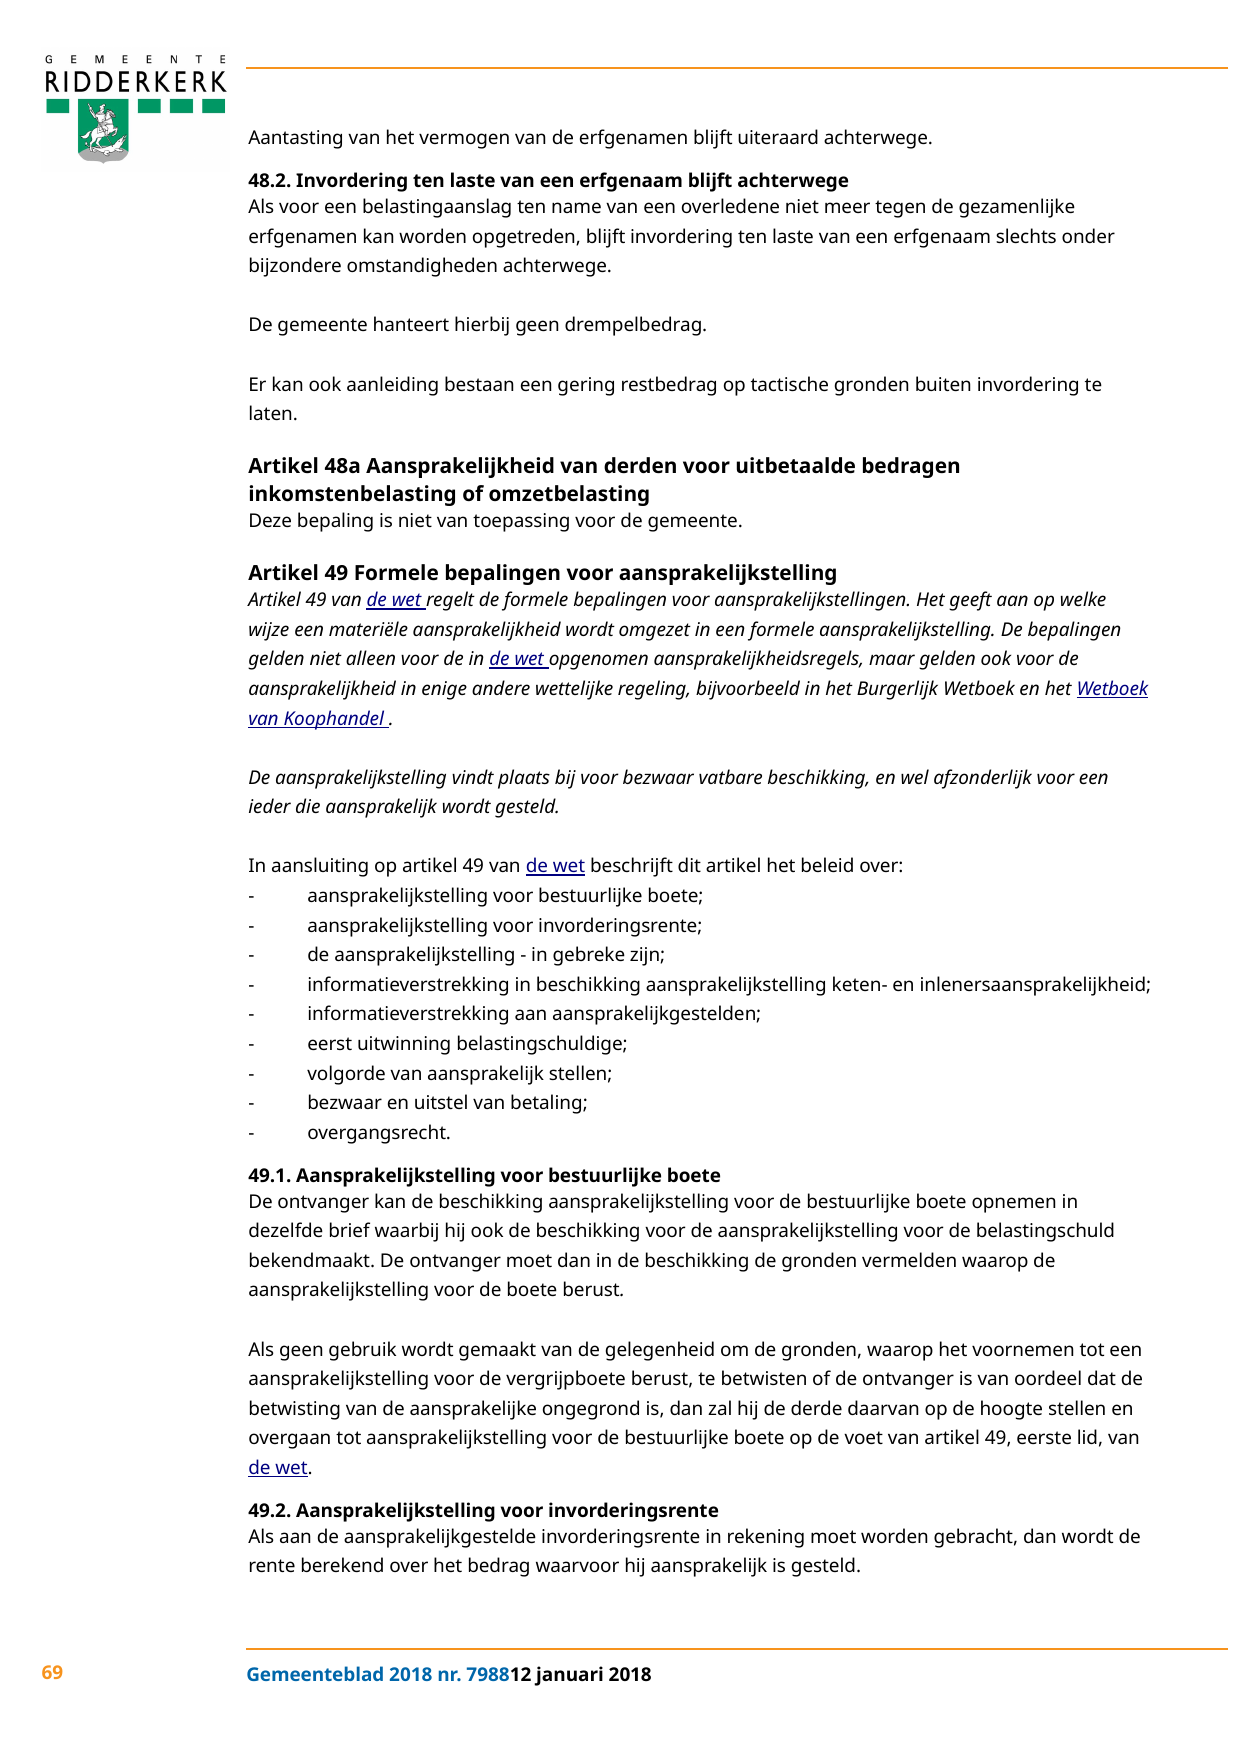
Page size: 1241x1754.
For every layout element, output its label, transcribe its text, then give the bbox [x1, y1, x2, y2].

text 48.2. Invordering ten laste van een erfgenaam blijft achterwege [248, 167, 1152, 193]
list informatieverstrekking in beschikking aansprakelijkstelling keten- en inlenersaansprakelijkheid; [248, 971, 1152, 997]
text 49.2. Aansprakelijkstelling voor invorderingsrente [248, 1497, 1152, 1523]
list aansprakelijkstelling voor bestuurlijke boete; [248, 882, 1152, 908]
text Als voor een belastingaanslag ten name van een overledene niet meer tegen de gezamenlijke erfgenamen kan worden opgetreden, blijft invordering ten laste van een erfgenaam slechts onder bijzondere omstandigheden achterwege. [248, 193, 1152, 278]
text Als geen gebruik wordt gemaakt van de gelegenheid om de gronden, waarop het voornemen tot een aansprakelijkstelling voor de vergrijpboete berust, te betwisten of de ontvanger is van oordeel dat de betwisting van de aansprakelijke ongegrond is, dan zal hij de derde daarvan op de hoogte stellen en overgaan tot aansprakelijkstelling voor de bestuurlijke boete op de voet van artikel 49, eerste lid, van de wet. [248, 1336, 1152, 1480]
text Artikel 48a Aansprakelijkheid van derden voor uitbetaalde bedragen inkomstenbelasting of omzetbelasting [248, 451, 1152, 508]
text De aansprakelijkstelling vindt plaats bij voor bezwaar vatbare beschikking, en wel afzonderlijk voor een ieder die aansprakelijk wordt gesteld. [248, 764, 1152, 819]
list eerst uitwinning belastingschuldige; [248, 1030, 1152, 1056]
list informatieverstrekking aan aansprakelijkgestelden; [248, 1001, 1152, 1026]
list volgorde van aansprakelijk stellen; [248, 1060, 1152, 1086]
list aansprakelijkstelling voor invorderingsrente; [248, 912, 1152, 938]
list overgangsrecht. [248, 1119, 1152, 1145]
text De gemeente hanteert hierbij geen drempelbedrag. [248, 312, 1152, 337]
text In aansluiting op artikel 49 van de wet beschrijft dit artikel het beleid over: [248, 853, 1152, 878]
text Aantasting van het vermogen van de erfgenamen blijft uiteraard achterwege. [248, 124, 1152, 150]
list de aansprakelijkstelling - in gebreke zijn; [248, 941, 1152, 967]
text Artikel 49 Formele bepalingen voor aansprakelijkstelling [248, 558, 1152, 586]
text Als aan de aansprakelijkgestelde invorderingsrente in rekening moet worden gebracht, dan wordt de rente berekend over het bedrag waarvoor hij aansprakelijk is gesteld. [248, 1523, 1152, 1578]
text Artikel 49 van de wet regelt de formele bepalingen voor aansprakelijkstellingen. Het geeft aan op welke wijze een materiële aansprakelijkheid wordt omgezet in een formele aansprakelijkstelling. De bepalingen gelden niet alleen voor de in de wet opgenomen aansprakelijkheidsregels, maar gelden ook voor de aansprakelijkheid in enige andere wettelijke regeling, bijvoorbeeld in het Burgerlijk Wetboek en het Wetboek van Koophandel . [248, 586, 1152, 731]
text Deze bepaling is niet van toepassing voor de gemeente. [248, 508, 1152, 533]
text 49.1. Aansprakelijkstelling voor bestuurlijke boete [248, 1162, 1152, 1188]
text Er kan ook aanleiding bestaan een gering restbedrag op tactische gronden buiten invordering te laten. [248, 371, 1152, 426]
list bezwaar en uitstel van betaling; [248, 1089, 1152, 1115]
picture [41, 47, 231, 172]
text De ontvanger kan de beschikking aansprakelijkstelling voor de bestuurlijke boete opnemen in dezelfde brief waarbij hij ook de beschikking voor de aansprakelijkstelling voor de belastingschuld bekendmaakt. De ontvanger moet dan in de beschikking de gronden vermelden waarop de aansprakelijkstelling voor de boete berust. [248, 1188, 1152, 1302]
